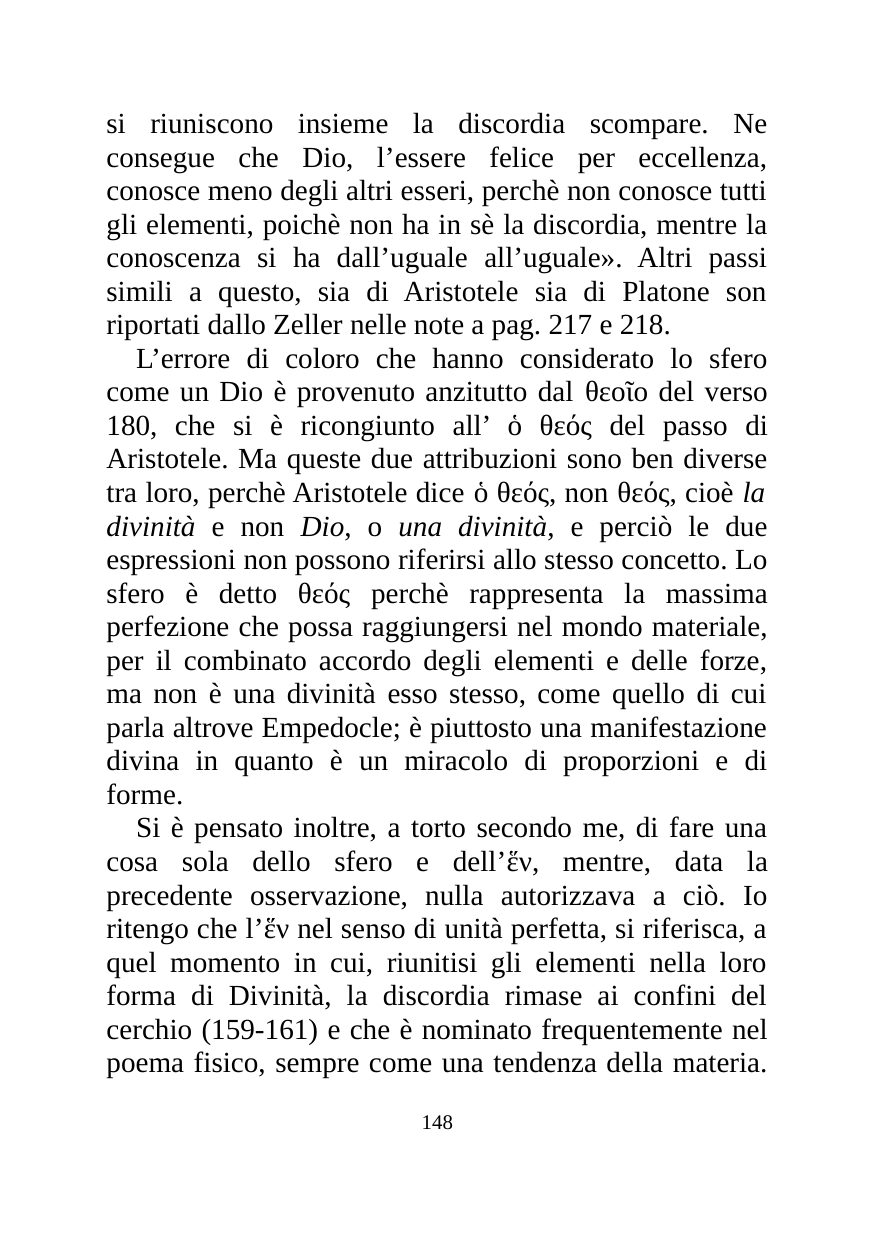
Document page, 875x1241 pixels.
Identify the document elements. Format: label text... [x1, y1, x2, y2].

text L’errore di coloro che hanno considerato lo sfero come un Dio è provenuto anzitutto dal θεοῖο del verso 180, che si è ricongiunto all’ ὁ θεός del passo di Aristotele. Ma queste due attribuzioni sono ben diverse tra loro, perchè Aristotele dice ὁ θεός, non θεός, cioè la divinità e non Dio, o una divinità, e perciò le due espressioni non possono riferirsi allo stesso concetto. Lo sfero è detto θεός perchè rappresenta la massima perfezione che possa raggiungersi nel mondo materiale, per il combinato accordo degli elementi e delle forze, ma non è una divinità esso stesso, come quello di cui parla altrove Empedocle; è piuttosto una manifestazione divina in quanto è un miracolo di proporzioni e di forme. [106, 341, 768, 811]
text Si è pensato inoltre, a torto secondo me, di fare una cosa sola dello sfero e dell’ἕν, mentre, data la precedente osservazione, nulla autorizzava a ciò. Io ritengo che l’ἕν nel senso di unità perfetta, si riferisca, a quel momento in cui, riunitisi gli elementi nella loro forma di Divinità, la discordia rimase ai confini del cerchio (159-161) e che è nominato frequentemente nel poema fisico, sempre come una tendenza della materia. [106, 811, 768, 1079]
text si riuniscono insieme la discordia scompare. Ne consegue che Dio, l’essere felice per eccellenza, conosce meno degli altri esseri, perchè non conosce tutti gli elementi, poichè non ha in sè la discordia, mentre la conoscenza si ha dall’uguale all’uguale». Altri passi simili a questo, sia di Aristotele sia di Platone son riportati dallo Zeller nelle note a pag. 217 e 218. [106, 106, 768, 341]
